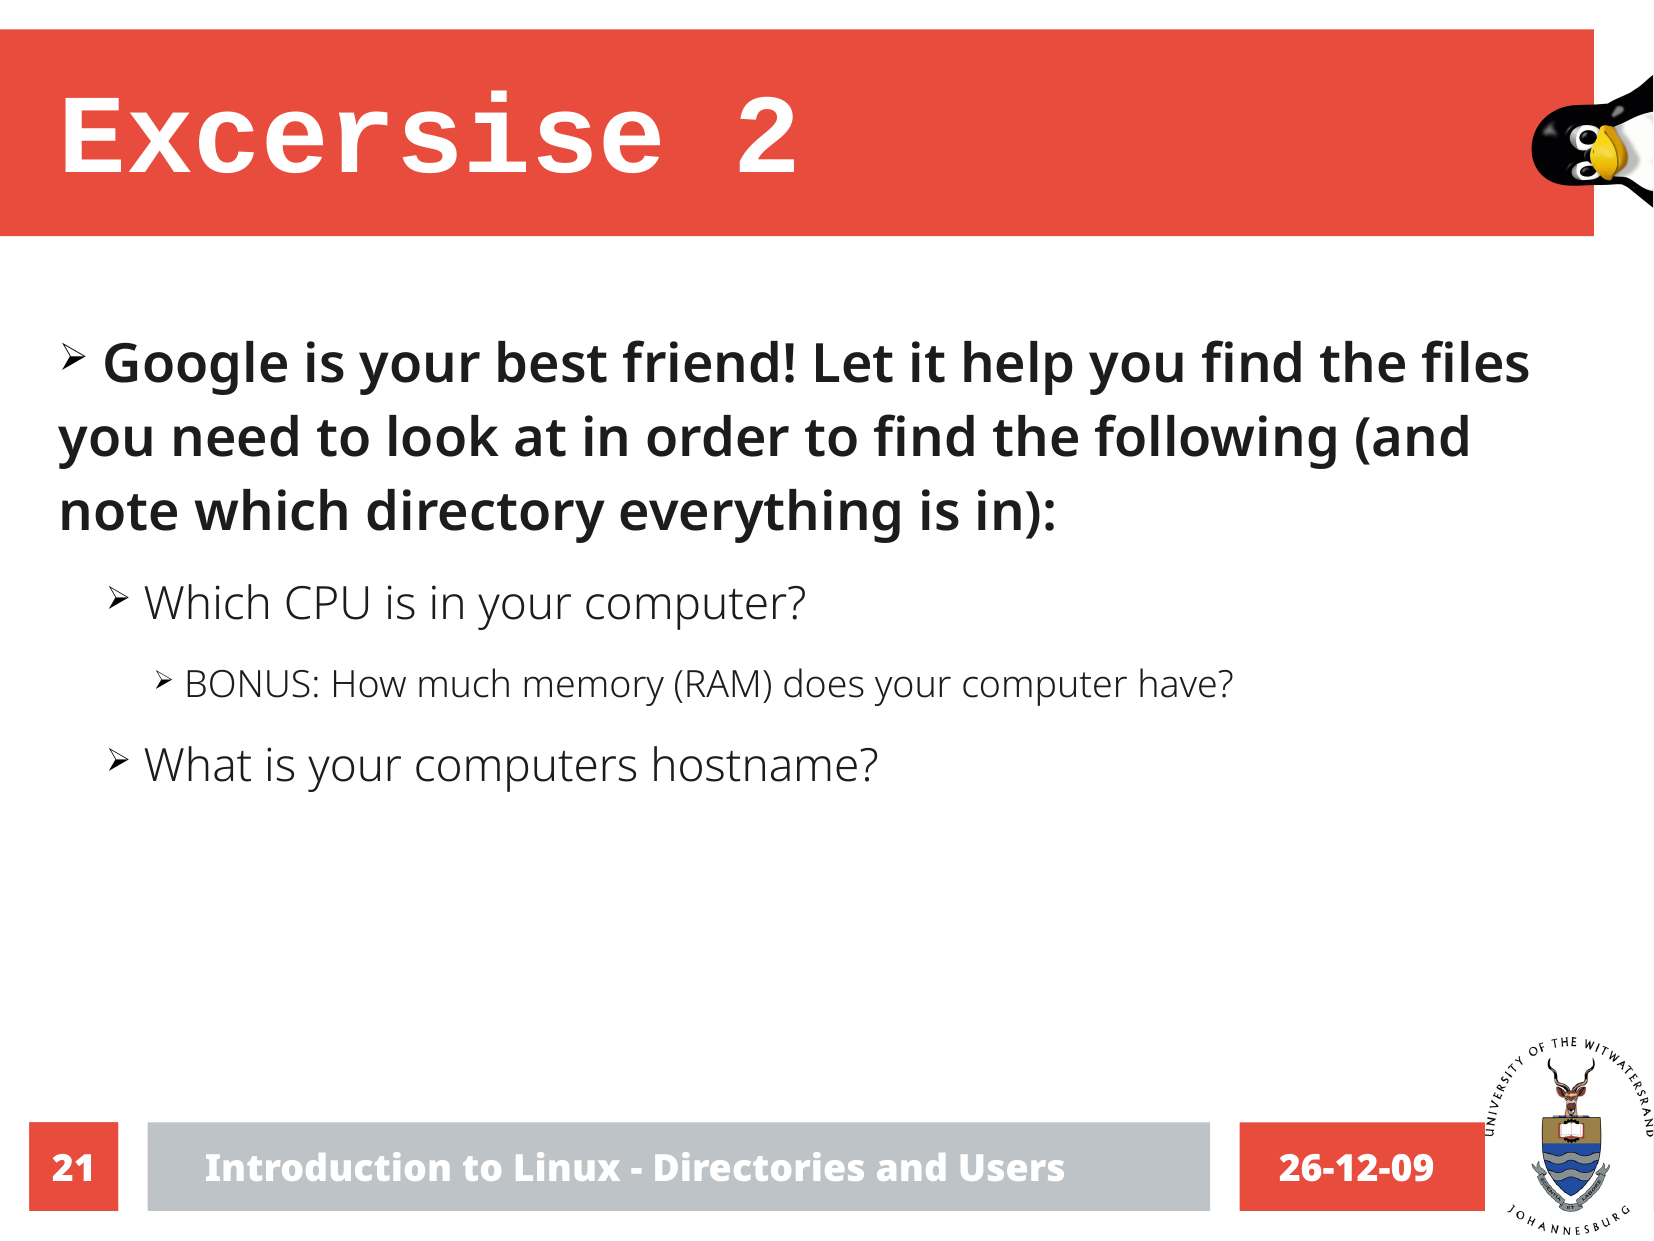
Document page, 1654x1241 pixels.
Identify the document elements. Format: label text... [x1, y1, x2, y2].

list Google is your best friend! Let it help you find the files you need to look at in order to find the following (and note which directory everything is in): Which CPU is in your computer? BONUS: How much memory (RAM) does your computer have? What is your computers hostname? [58, 324, 1589, 1093]
picture [1514, 23, 1654, 276]
title Excersise 2 [58, 59, 1594, 207]
picture [1485, 1037, 1654, 1235]
